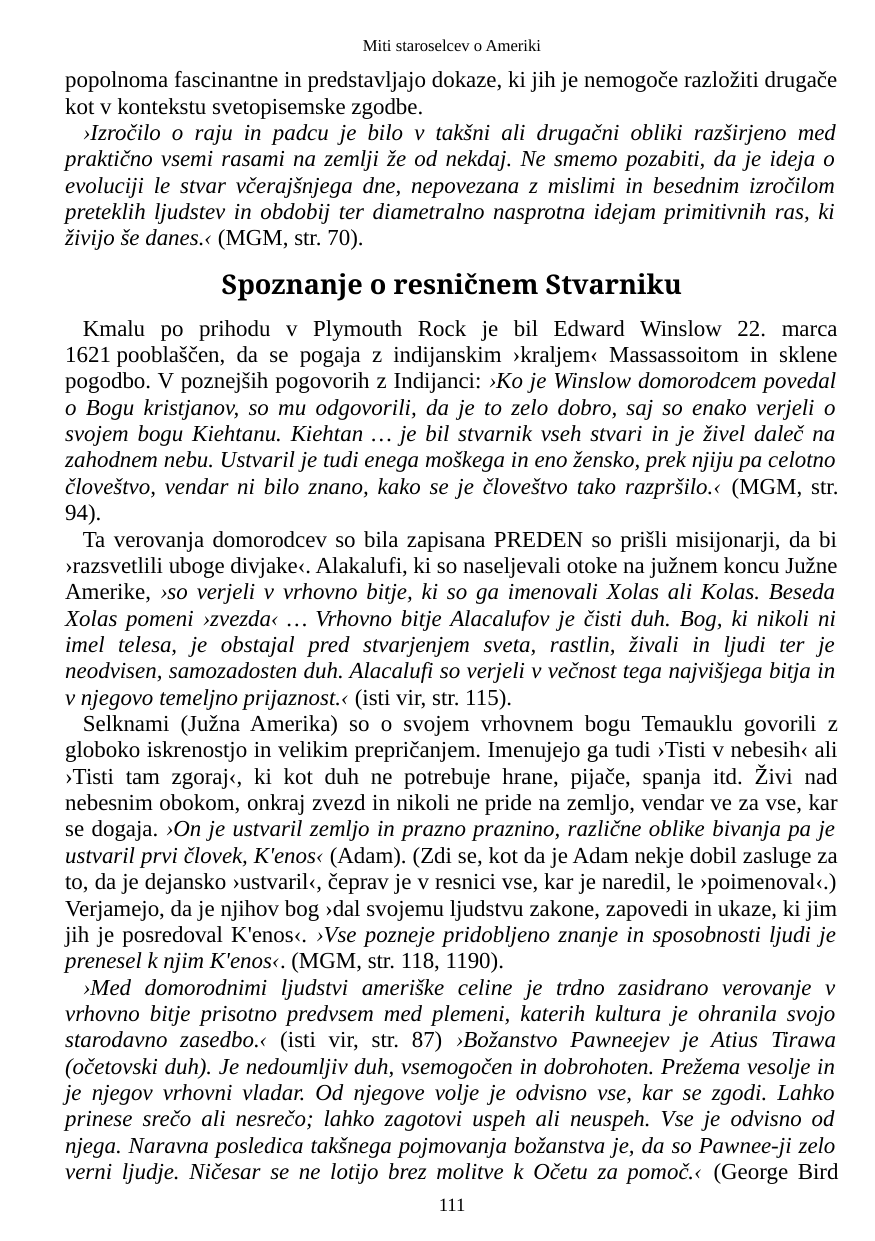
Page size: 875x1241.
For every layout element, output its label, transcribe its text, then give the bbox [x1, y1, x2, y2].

text ›Med domorodnimi ljudstvi ameriške celine je trdno zasidrano verovanje v vrhovno bitje prisotno predvsem med plemeni, katerih kultura je ohranila svojo starodavno zasedbo.‹ (isti vir, str. 87) ›Božanstvo Pawneejev je Atius Tirawa (očetovski duh). Je nedoumljiv duh, vsemogočen in dobrohoten. Prežema vesolje in je njegov vrhovni vladar. Od njegove volje je odvisno vse, kar se zgodi. Lahko prinese srečo ali nesrečo; lahko zagotovi uspeh ali neuspeh. Vse je odvisno od njega. Naravna posledica takšnega pojmovanja božanstva je, da so Pawnee-ji zelo verni ljudje. Ničesar se ne lotijo brez molitve k Očetu za pomoč.‹ (George Bird [65, 974, 839, 1184]
text Selknami (Južna Amerika) so o svojem vrhovnem bogu Temauklu govorili z globoko iskrenostjo in velikim prepričanjem. Imenujejo ga tudi ›Tisti v nebesih‹ ali ›Tisti tam zgoraj‹, ki kot duh ne potrebuje hrane, pijače, spanja itd. Živi nad nebesnim obokom, onkraj zvezd in nikoli ne pride na zemljo, vendar ve za vse, kar se dogaja. ›On je ustvaril zemljo in prazno praznino, različne oblike bivanja pa je ustvaril prvi človek, K'enos‹ (Adam). (Zdi se, kot da je Adam nekje dobil zasluge za to, da je dejansko ›ustvaril‹, čeprav je v resnici vse, kar je naredil, le ›poimenoval‹.) Verjamejo, da je njihov bog ›dal svojemu ljudstvu zakone, zapovedi in ukaze, ki jim jih je posredoval K'enos‹. ›Vse pozneje pridobljeno znanje in sposobnosti ljudi je prenesel k njim K'enos‹. (MGM, str. 118, 1190). [65, 710, 839, 974]
text popolnoma fascinantne in predstavljajo dokaze, ki jih je nemogoče razložiti drugače kot v kontekstu svetopisemske zgodbe. [65, 66, 839, 119]
subtitle Spoznanje o resničnem Stvarniku [65, 265, 839, 302]
text ›Izročilo o raju in padcu je bilo v takšni ali drugačni obliki razširjeno med praktično vsemi rasami na zemlji že od nekdaj. Ne smemo pozabiti, da je ideja o evoluciji le stvar včerajšnjega dne, nepovezana z mislimi in besednim izročilom preteklih ljudstev in obdobij ter diametralno nasprotna idejam primitivnih ras, ki živijo še danes.‹ (MGM, str. 70). [65, 119, 839, 251]
text Kmalu po prihodu v Plymouth Rock je bil Edward Winslow 22. marca 1621 pooblaščen, da se pogaja z indijanskim ›kraljem‹ Massassoitom in sklene pogodbo. V poznejših pogovorih z Indijanci: ›Ko je Winslow domorodcem povedal o Bogu kristjanov, so mu odgovorili, da je to zelo dobro, saj so enako verjeli o svojem bogu Kiehtanu. Kiehtan … je bil stvarnik vseh stvari in je živel daleč na zahodnem nebu. Ustvaril je tudi enega moškega in eno žensko, prek njiju pa celotno človeštvo, vendar ni bilo znano, kako se je človeštvo tako razpršilo.‹ (MGM, str. 94). [65, 315, 839, 526]
text Ta verovanja domorodcev so bila zapisana PREDEN so prišli misijonarji, da bi ›razsvetlili uboge divjake‹. Alakalufi, ki so naseljevali otoke na južnem koncu Južne Amerike, ›so verjeli v vrhovno bitje, ki so ga imenovali Xolas ali Kolas. Beseda Xolas pomeni ›zvezda‹ … Vrhovno bitje Alacalufov je čisti duh. Bog, ki nikoli ni imel telesa, je obstajal pred stvarjenjem sveta, rastlin, živali in ljudi ter je neodvisen, samozadosten duh. Alacalufi so verjeli v večnost tega najvišjega bitja in v njegovo temeljno prijaznost.‹ (isti vir, str. 115). [65, 526, 839, 710]
